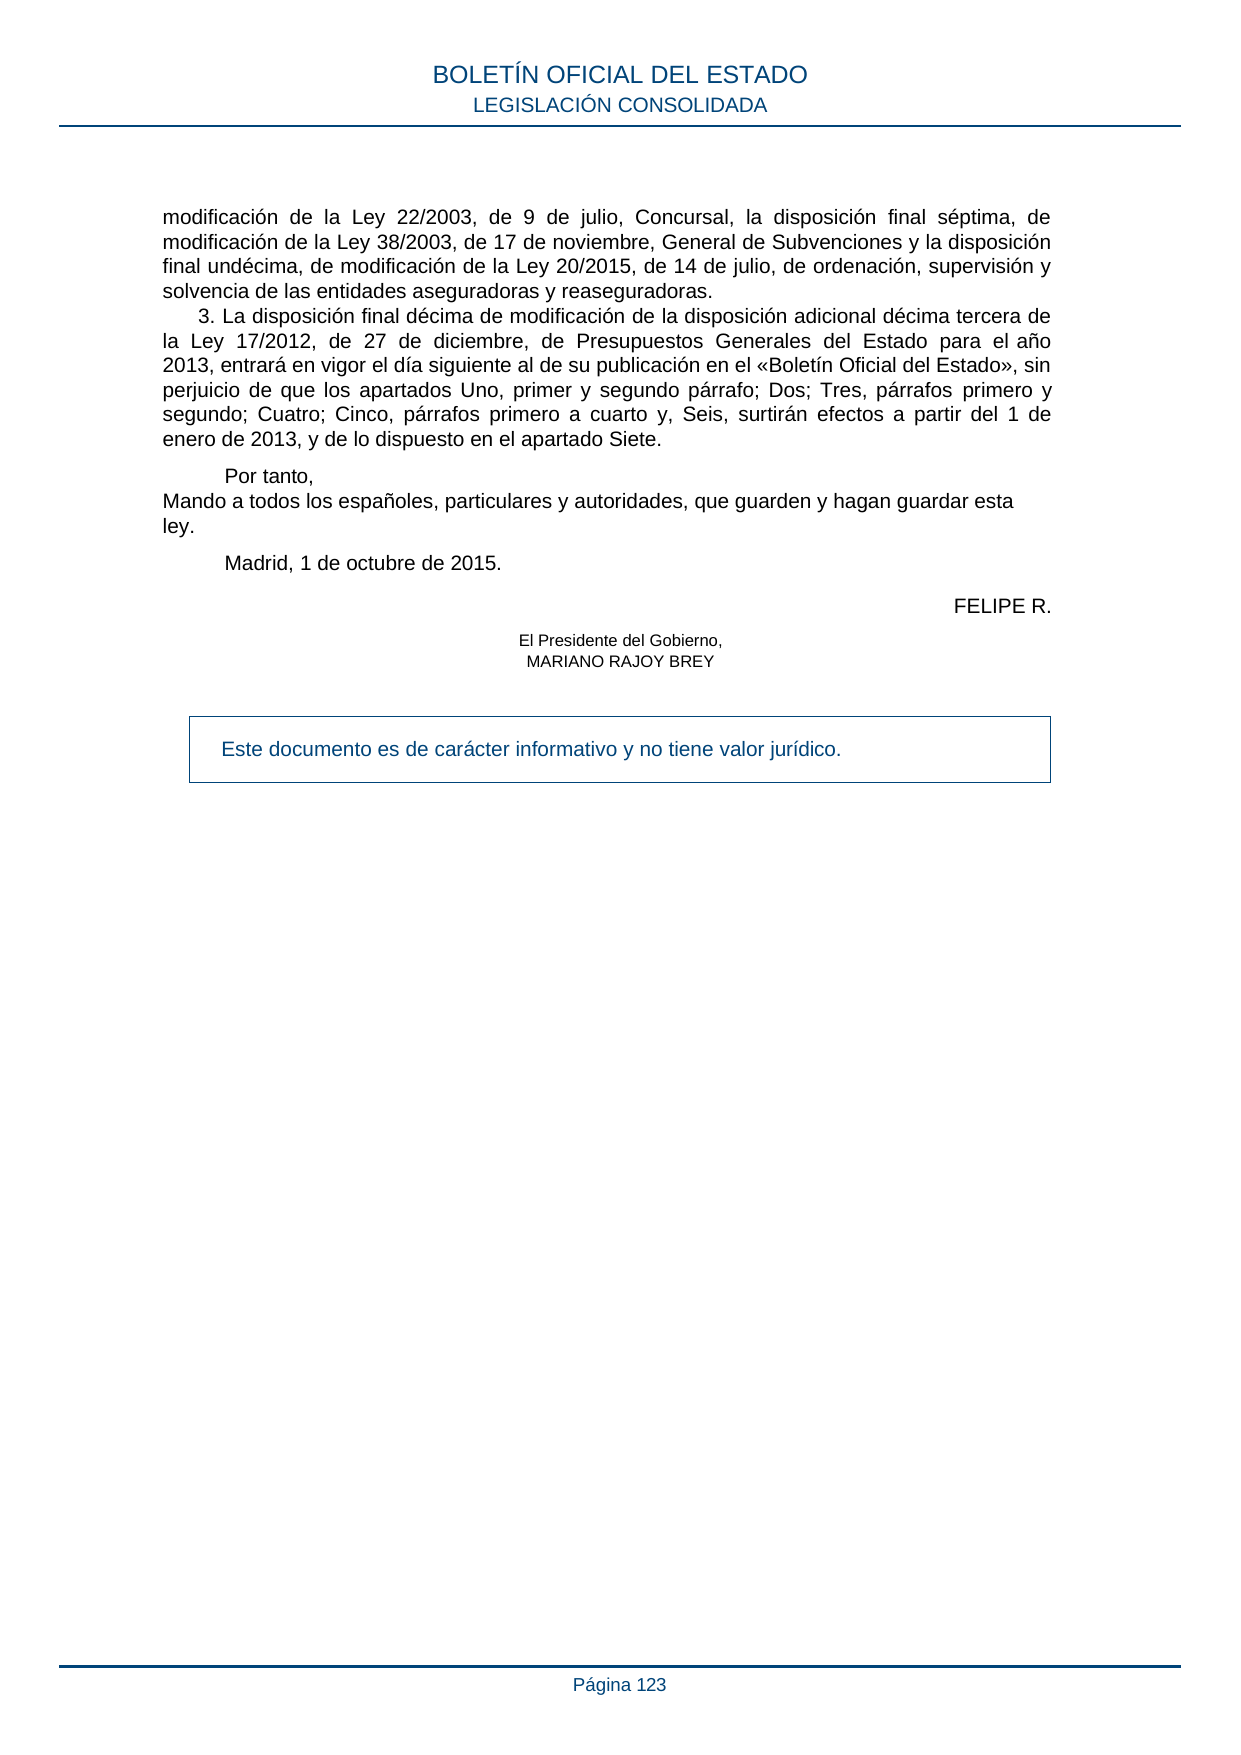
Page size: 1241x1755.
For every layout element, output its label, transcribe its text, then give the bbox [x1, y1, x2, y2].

text Madrid, 1 de octubre de 2015. [224, 551, 1167, 575]
text Mando a todos los españoles, particulares y autoridades, que guarden y hagan guardar esta ley. [162, 489, 1052, 538]
text Este documento es de carácter informativo y no tiene valor jurídico. [221, 737, 1050, 761]
text El Presidente del Gobierno, MARIANO RAJOY BREY [483, 631, 757, 671]
text FELIPE R. [162, 594, 1052, 618]
list La disposición final décima de modificación de la disposición adicional décima tercera de la Ley 17/2012, de 27 de diciembre, de Presupuestos Generales del Estado para el año 2013, entrará en vigor el día siguiente al de su publicación en el «Boletín Oficial del Estado», sin perjuicio de que los apartados Uno, primer y segundo párrafo; Dos; Tres, párrafos primero y segundo; Cuatro; Cinco, párrafos primero a cuarto y, Seis, surtirán efectos a partir del 1 de enero de 2013, y de lo dispuesto en el apartado Siete. [162, 304, 1052, 451]
text modificación de la Ley 22/2003, de 9 de julio, Concursal, la disposición final séptima, de modificación de la Ley 38/2003, de 17 de noviembre, General de Subvenciones y la disposición final undécima, de modificación de la Ley 20/2015, de 14 de julio, de ordenación, supervisión y solvencia de las entidades aseguradoras y reaseguradoras. [162, 205, 1052, 303]
text Por tanto, [224, 464, 1167, 488]
